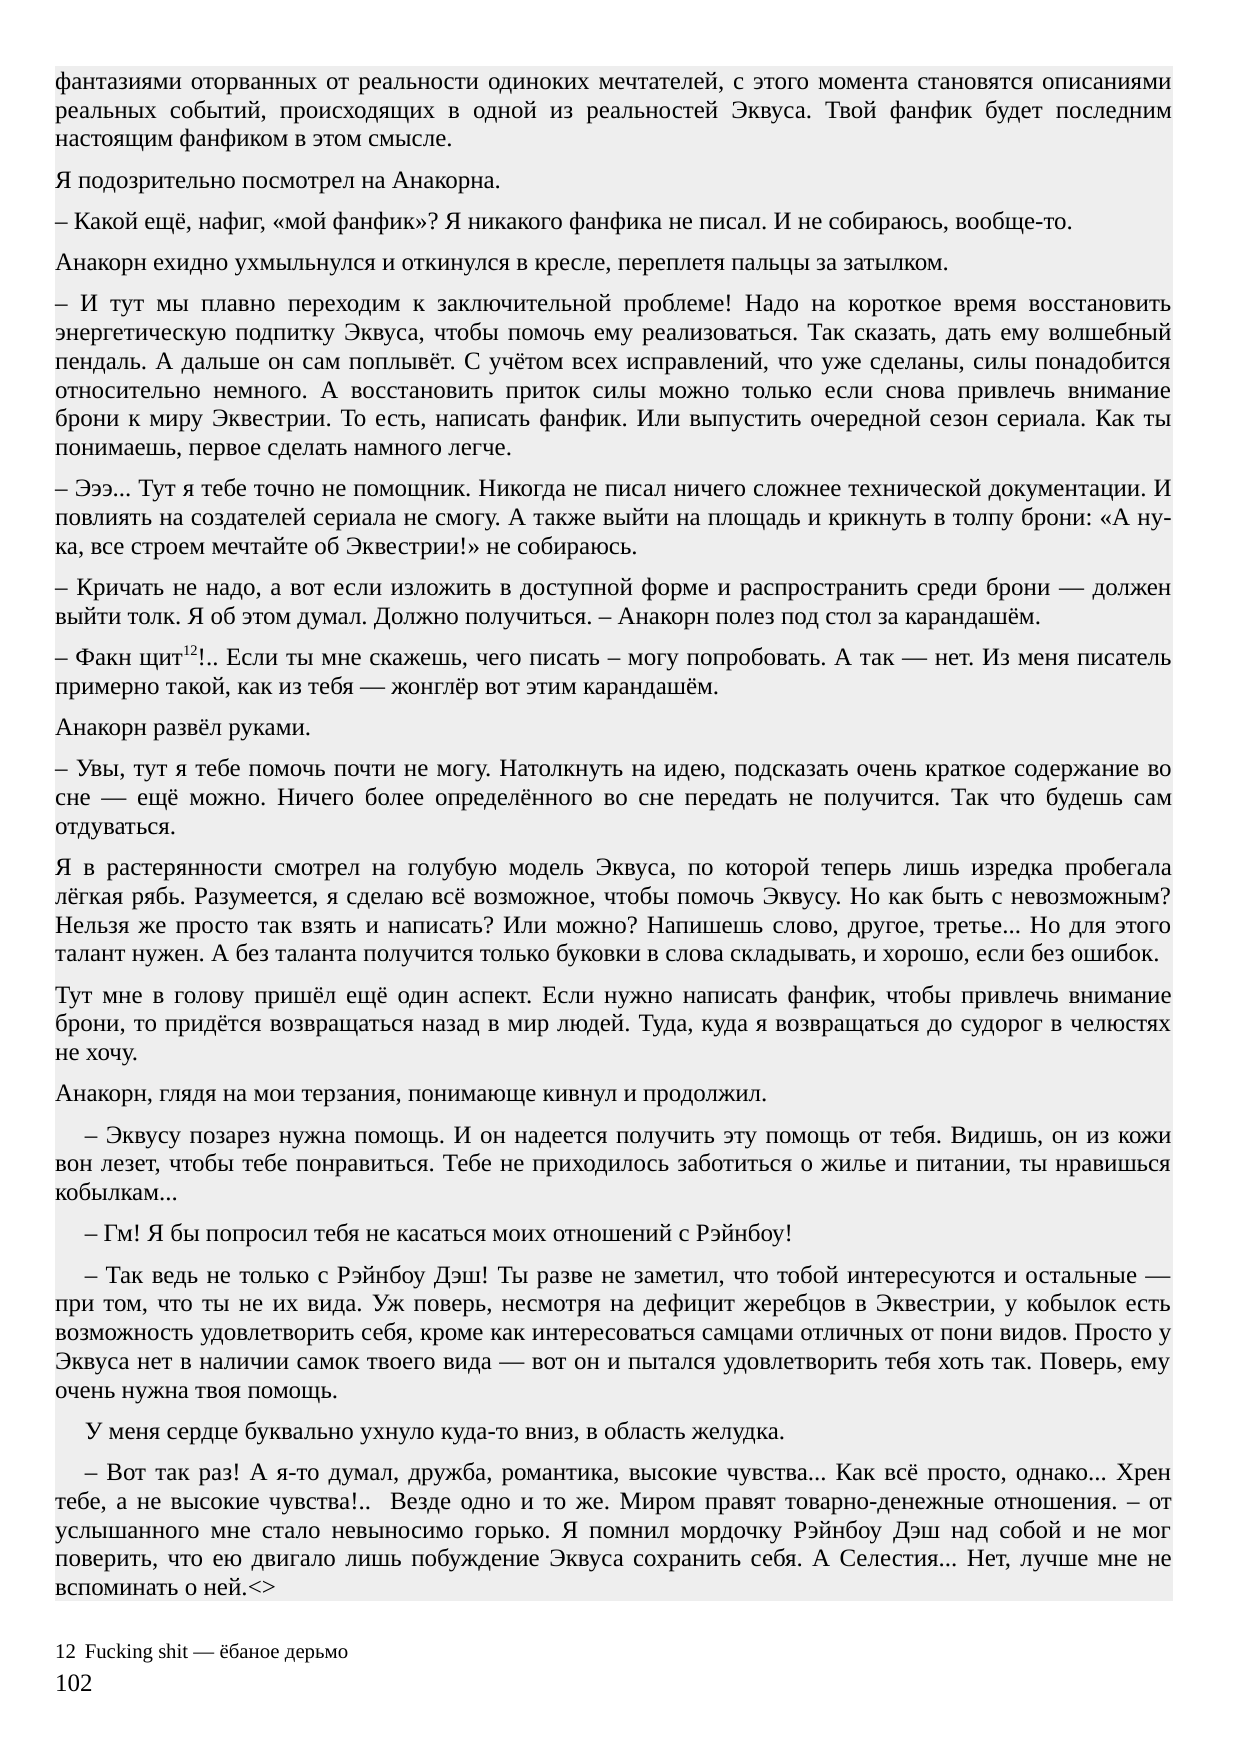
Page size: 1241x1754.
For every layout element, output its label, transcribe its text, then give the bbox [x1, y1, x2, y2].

text – Гм! Я бы попросил тебя не касаться моих отношений с Рэйнбоу! [55, 1218, 1173, 1247]
text Анакорн, глядя на мои терзания, понимающе кивнул и продолжил. [55, 1078, 1173, 1107]
text – Факн щит!.. Если ты мне скажешь, чего писать – могу попробовать. А так — нет. Из меня писатель примерно такой, как из тебя — жонглёр вот этим карандашём. [55, 642, 1173, 700]
text – Увы, тут я тебе помочь почти не могу. Натолкнуть на идею, подсказать очень краткое содержание во сне — ещё можно. Ничего более определённого во сне передать не получится. Так что будешь сам отдуваться. [55, 753, 1173, 840]
text фантазиями оторванных от реальности одиноких мечтателей, с этого момента становятся описаниями реальных событий, происходящих в одной из реальностей Эквуса. Твой фанфик будет последним настоящим фанфиком в этом смысле. [55, 66, 1173, 152]
text Анакорн ехидно ухмыльнулся и откинулся в кресле, переплетя пальцы за затылком. [55, 247, 1173, 276]
text – Так ведь не только с Рэйнбоу Дэш! Ты разве не заметил, что тобой интересуются и остальные — при том, что ты не их вида. Уж поверь, несмотря на дефицит жеребцов в Эквестрии, у кобылок есть возможность удовлетворить себя, кроме как интересоваться самцами отличных от пони видов. Просто у Эквуса нет в наличии самок твоего вида — вот он и пытался удовлетворить тебя хоть так. Поверь, ему очень нужна твоя помощь. [55, 1260, 1173, 1403]
text Анакорн развёл руками. [55, 712, 1173, 741]
text У меня сердце буквально ухнуло куда-то вниз, в область желудка. [55, 1416, 1173, 1445]
text – Эээ... Тут я тебе точно не помощник. Никогда не писал ничего сложнее технической документации. И повлиять на создателей сериала не смогу. А также выйти на площадь и крикнуть в толпу брони: «А ну-ка, все строем мечтайте об Эквестрии!» не собираюсь. [55, 473, 1173, 560]
text Fucking shit — ёбаное дерьмо [55, 1639, 1173, 1663]
text Я в растерянности смотрел на голубую модель Эквуса, по которой теперь лишь изредка пробегала лёгкая рябь. Разумеется, я сделаю всё возможное, чтобы помочь Эквусу. Но как быть с невозможным? Нельзя же просто так взять и написать? Или можно? Напишешь слово, другое, третье... Но для этого талант нужен. А без таланта получится только буковки в слова складывать, и хорошо, если без ошибок. [55, 852, 1173, 967]
text – Кричать не надо, а вот если изложить в доступной форме и распространить среди брони — должен выйти толк. Я об этом думал. Должно получиться. – Анакорн полез под стол за карандашём. [55, 572, 1173, 630]
text – Эквусу позарез нужна помощь. И он надеется получить эту помощь от тебя. Видишь, он из кожи вон лезет, чтобы тебе понравиться. Тебе не приходилось заботиться о жилье и питании, ты нравишься кобылкам... [55, 1120, 1173, 1206]
text – Какой ещё, нафиг, «мой фанфик»? Я никакого фанфика не писал. И не собираюсь, вообще-то. [55, 206, 1173, 235]
text Тут мне в голову пришёл ещё один аспект. Если нужно написать фанфик, чтобы привлечь внимание брони, то придётся возвращаться назад в мир людей. Туда, куда я возвращаться до судорог в челюстях не хочу. [55, 980, 1173, 1066]
text Я подозрительно посмотрел на Анакорна. [55, 165, 1173, 193]
text – И тут мы плавно переходим к заключительной проблеме! Надо на короткое время восстановить энергетическую подпитку Эквуса, чтобы помочь ему реализоваться. Так сказать, дать ему волшебный пендаль. А дальше он сам поплывёт. С учётом всех исправлений, что уже сделаны, силы понадобится относительно немного. А восстановить приток силы можно только если снова привлечь внимание брони к миру Эквестрии. То есть, написать фанфик. Или выпустить очередной сезон сериала. Как ты понимаешь, первое сделать намного легче. [55, 288, 1173, 461]
text – Вот так раз! А я-то думал, дружба, романтика, высокие чувства... Как всё просто, однако... Хрен тебе, а не высокие чувства!.. Везде одно и то же. Миром правят товарно-денежные отношения. – от услышанного мне стало невыносимо горько. Я помнил мордочку Рэйнбоу Дэш над собой и не мог поверить, что ею двигало лишь побуждение Эквуса сохранить себя. А Селестия... Нет, лучше мне не вспоминать о ней.<> [55, 1457, 1173, 1601]
